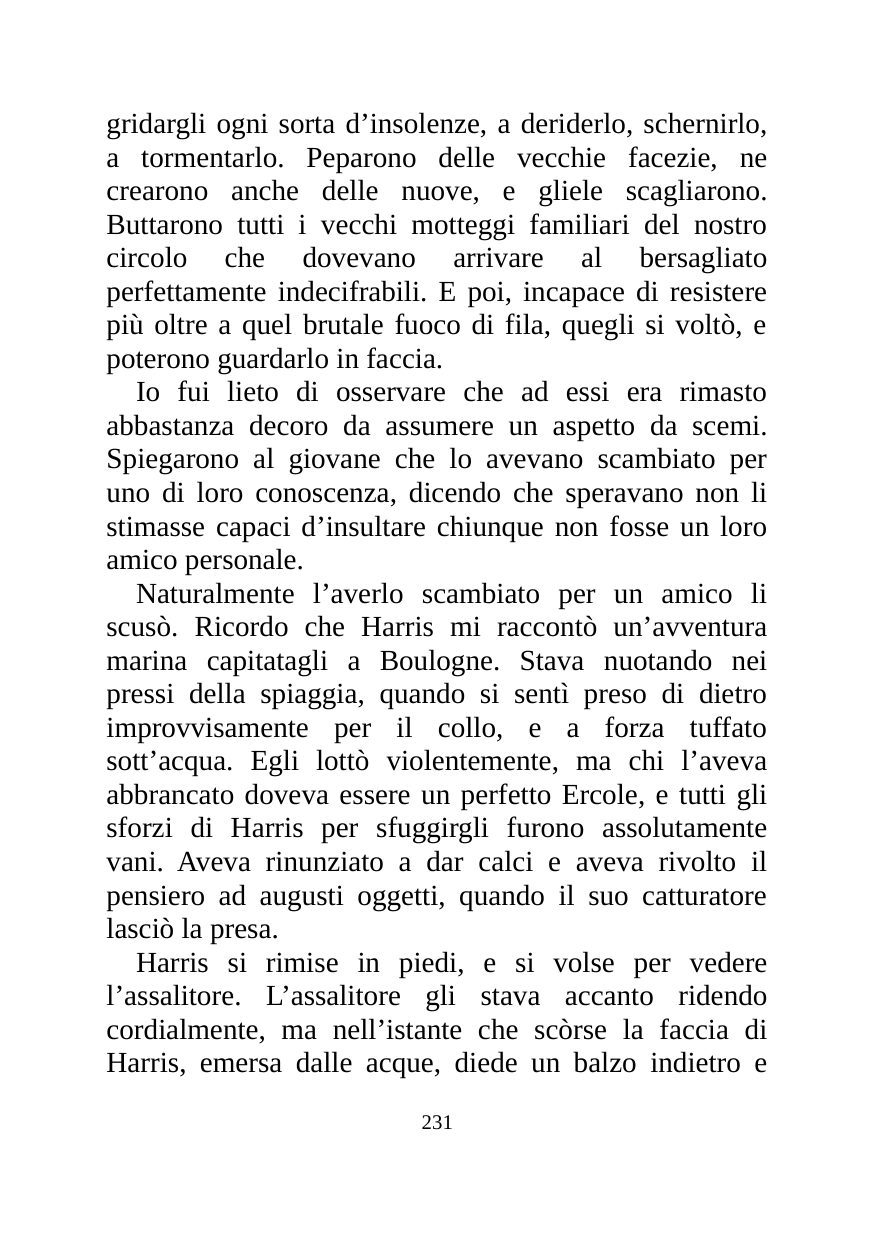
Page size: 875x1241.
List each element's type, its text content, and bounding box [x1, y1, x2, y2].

text Io fui lieto di osservare che ad essi era rimasto abbastanza decoro da assumere un aspetto da scemi. Spiegarono al giovane che lo avevano scambiato per uno di loro conoscenza, dicendo che speravano non li stimasse capaci d’insultare chiunque non fosse un loro amico personale. [106, 374, 768, 576]
text Harris si rimise in piedi, e si volse per vedere l’assalitore. L’assalitore gli stava accanto ridendo cordialmente, ma nell’istante che scòrse la faccia di Harris, emersa dalle acque, diede un balzo indietro e [106, 945, 768, 1079]
text gridargli ogni sorta d’insolenze, a deriderlo, schernirlo, a tormentarlo. Peparono delle vecchie facezie, ne crearono anche delle nuove, e gliele scagliarono. Buttarono tutti i vecchi motteggi familiari del nostro circolo che dovevano arrivare al bersagliato perfettamente indecifrabili. E poi, incapace di resistere più oltre a quel brutale fuoco di fila, quegli si voltò, e poterono guardarlo in faccia. [106, 106, 768, 374]
text Naturalmente l’averlo scambiato per un amico li scusò. Ricordo che Harris mi raccontò un’avventura marina capitatagli a Boulogne. Stava nuotando nei pressi della spiaggia, quando si sentì preso di dietro improvvisamente per il collo, e a forza tuffato sott’acqua. Egli lottò violentemente, ma chi l’aveva abbrancato doveva essere un perfetto Ercole, e tutti gli sforzi di Harris per sfuggirgli furono assolutamente vani. Aveva rinunziato a dar calci e aveva rivolto il pensiero ad augusti oggetti, quando il suo catturatore lasciò la presa. [106, 576, 768, 945]
